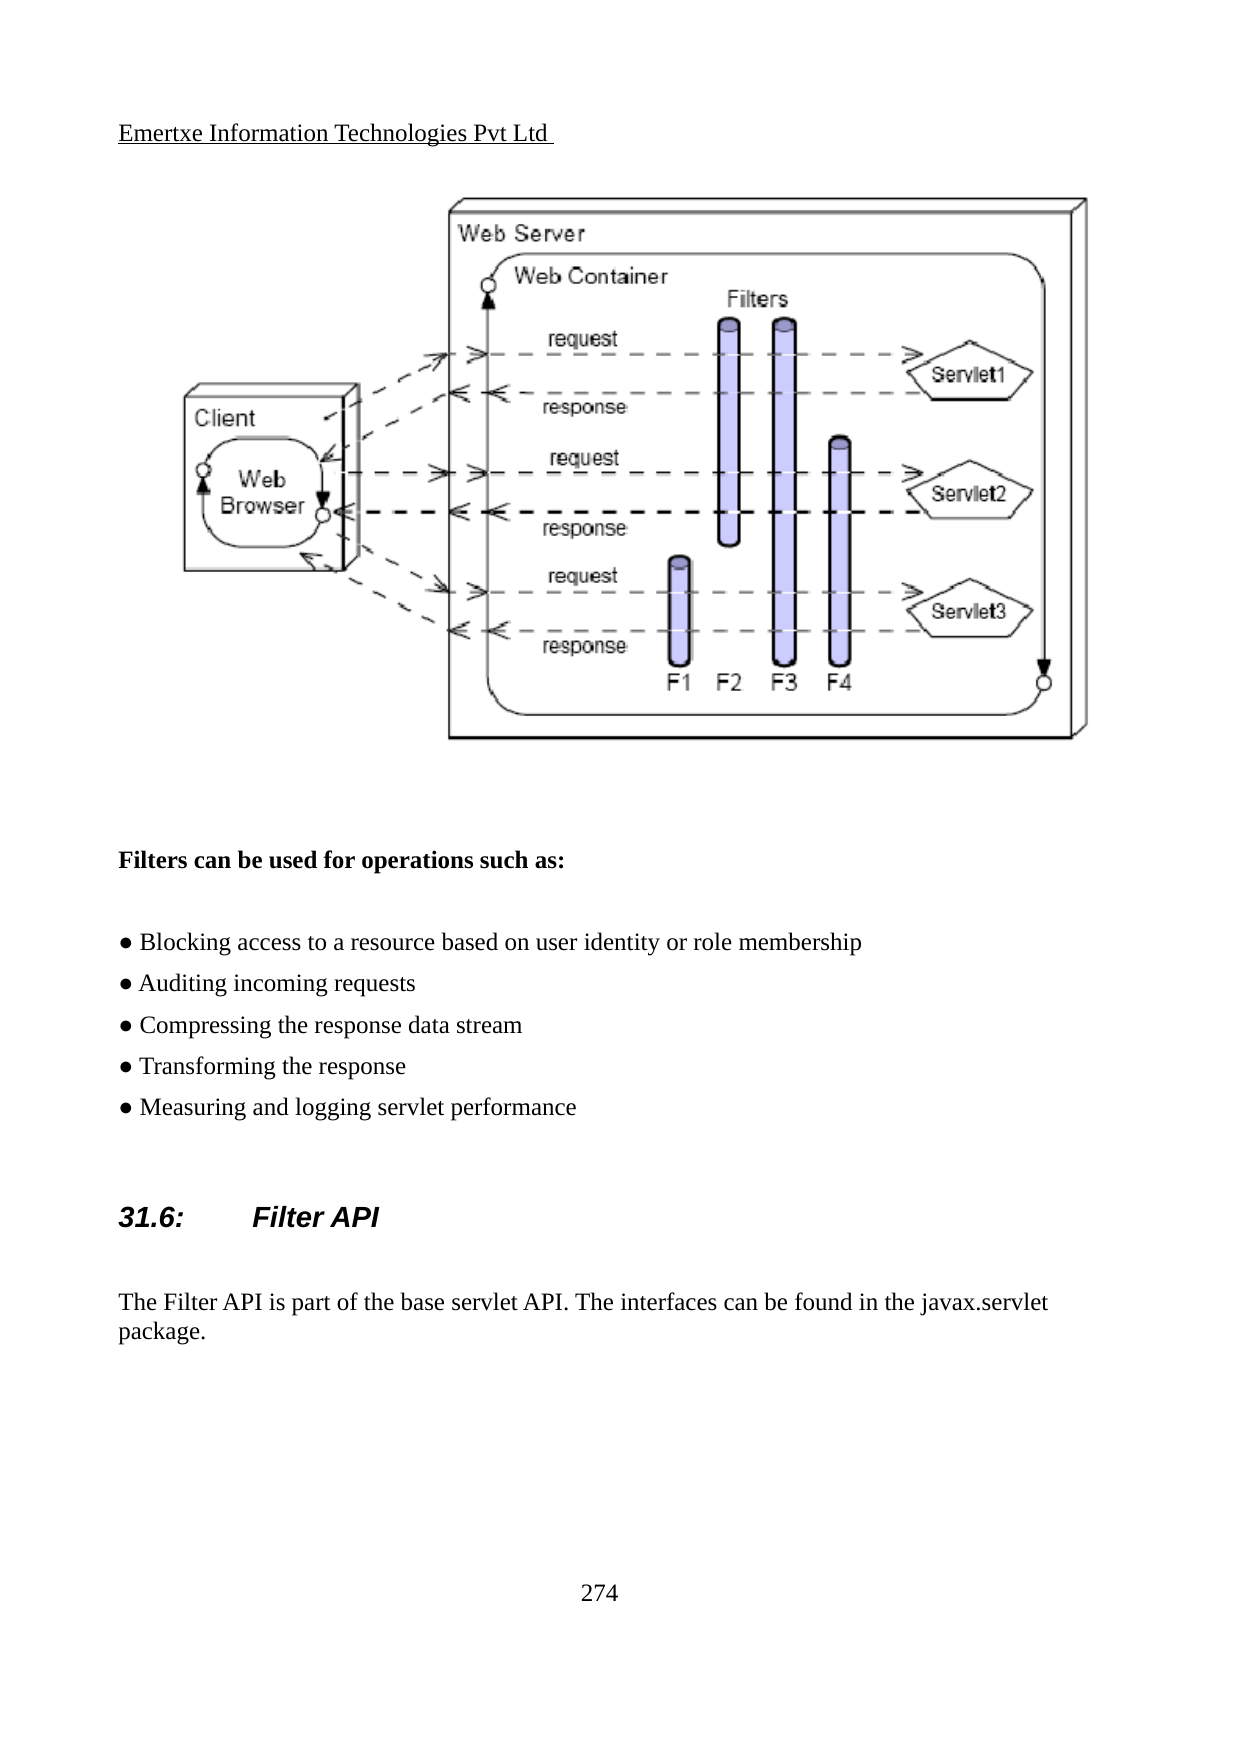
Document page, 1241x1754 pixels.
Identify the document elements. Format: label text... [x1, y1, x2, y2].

picture [142, 176, 1099, 763]
text ● Transforming the response [118, 1051, 1122, 1080]
text Filters can be used for operations such as: [118, 845, 1122, 873]
text ● Blocking access to a resource based on user identity or role membership [118, 927, 1122, 956]
text ● Auditing incoming requests [118, 968, 1122, 997]
subtitle Filter API [118, 1200, 1122, 1233]
text ● Compressing the response data stream [118, 1010, 1122, 1038]
text ● Measuring and logging servlet performance [118, 1092, 1122, 1121]
text The Filter API is part of the base servlet API. The interfaces can be found in the javax.servlet package. [118, 1287, 1122, 1344]
